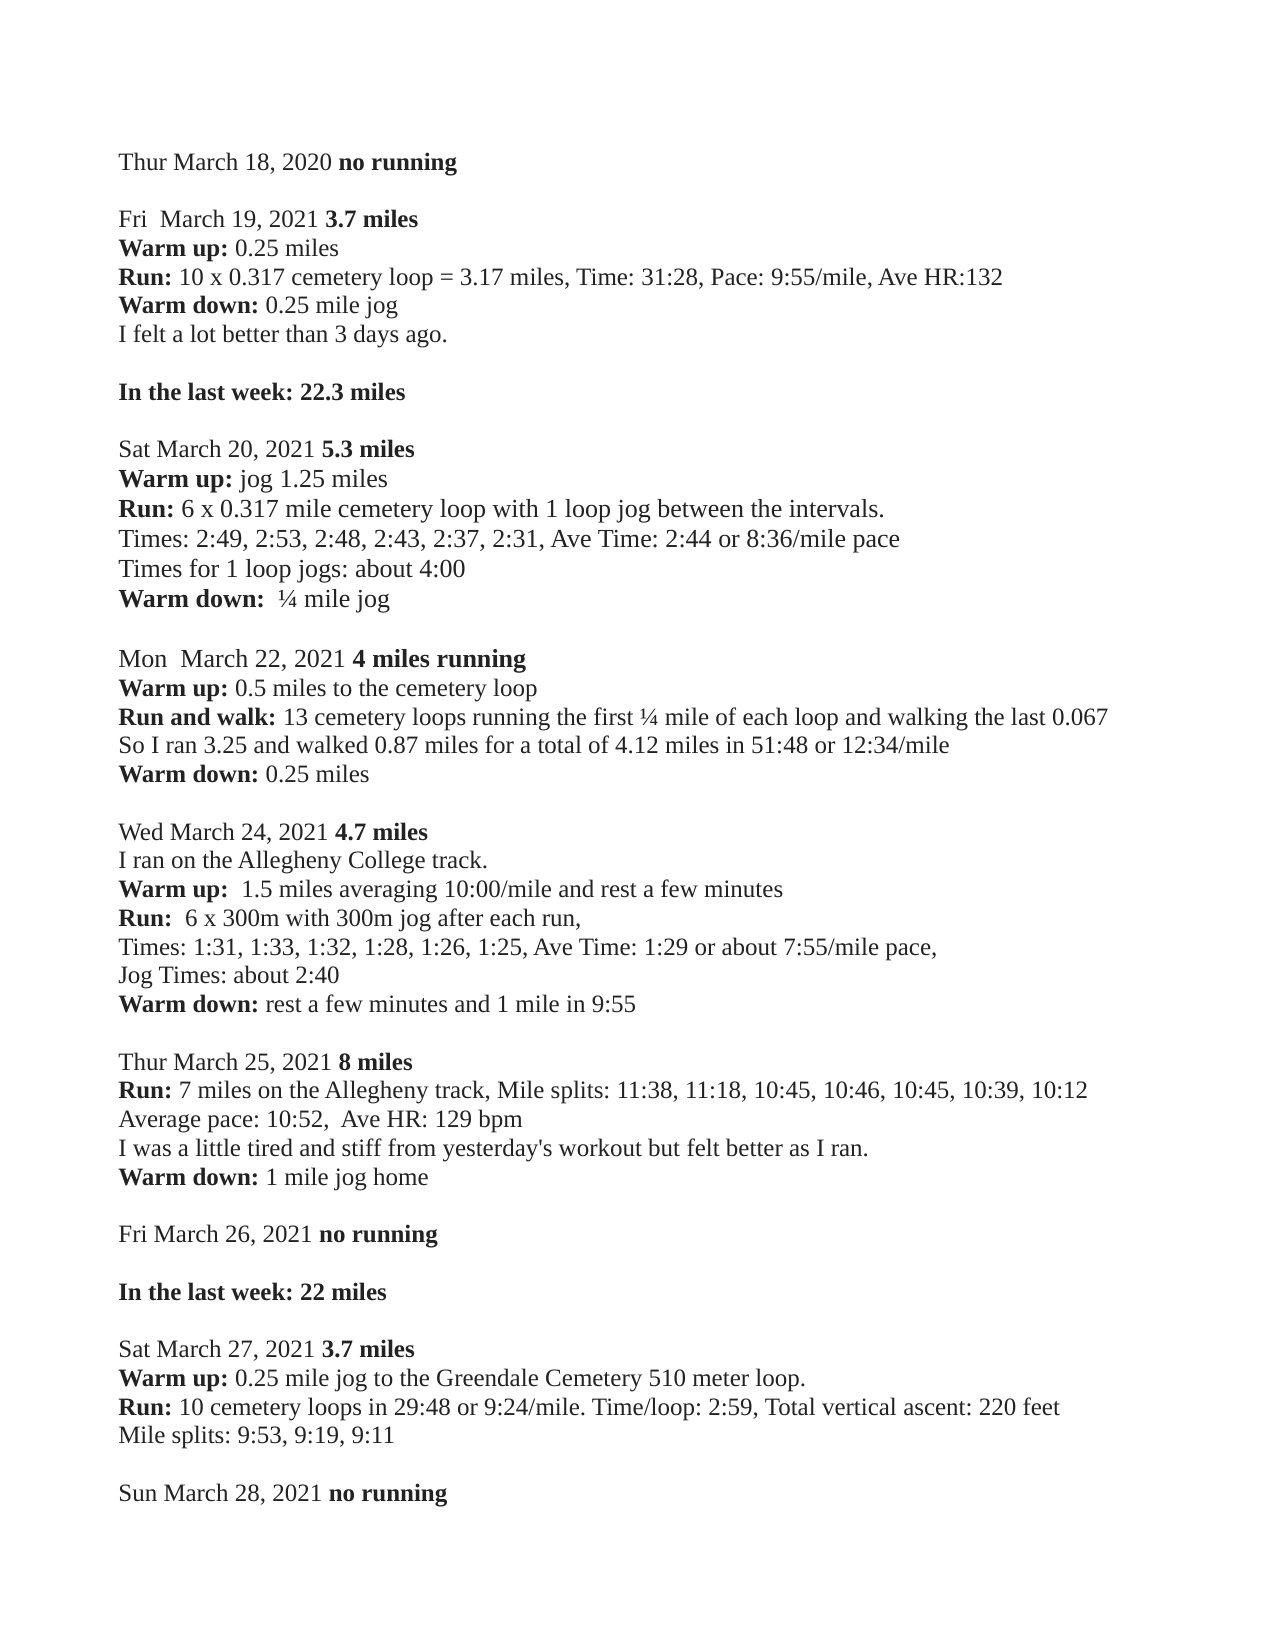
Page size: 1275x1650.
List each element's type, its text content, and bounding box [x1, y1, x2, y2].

text Warm down: 0.25 mile jog [118, 291, 1161, 319]
text Mile splits: 9:53, 9:19, 9:11 [118, 1421, 1161, 1449]
text Warm up: 1.5 miles averaging 10:00/mile and rest a few minutes [118, 874, 1161, 903]
text So I ran 3.25 and walked 0.87 miles for a total of 4.12 miles in 51:48 or 12:34/mile [118, 731, 1161, 759]
text Fri March 26, 2021 no running [118, 1219, 1161, 1248]
text Times: 1:31, 1:33, 1:32, 1:28, 1:26, 1:25, Ave Time: 1:29 or about 7:55/mile pace, [118, 932, 1161, 961]
text Thur March 18, 2020 no running [118, 147, 1161, 176]
text Warm down: 1 mile jog home [118, 1162, 1161, 1191]
text Run: 7 miles on the Allegheny track, Mile splits: 11:38, 11:18, 10:45, 10:46, 10:45, 10:39, 10:12 [118, 1076, 1161, 1104]
text Run: 6 x 0.317 mile cemetery loop with 1 loop jog between the intervals. [118, 493, 1161, 523]
text Run: 10 cemetery loops in 29:48 or 9:24/mile. Time/loop: 2:59, Total vertical ascent: 220 feet [118, 1392, 1161, 1421]
text Run: 10 x 0.317 cemetery loop = 3.17 miles, Time: 31:28, Pace: 9:55/mile, Ave HR:132 [118, 262, 1161, 291]
text Warm up: 0.25 mile jog to the Greendale Cemetery 510 meter loop. [118, 1363, 1161, 1392]
text Run: 6 x 300m with 300m jog after each run, [118, 903, 1161, 932]
text Warm down: rest a few minutes and 1 mile in 9:55 [118, 989, 1161, 1018]
text I felt a lot better than 3 days ago. [118, 319, 1161, 348]
text Sun March 28, 2021 no running [118, 1478, 1161, 1507]
text Fri March 19, 2021 3.7 miles [118, 204, 1161, 233]
text Thur March 25, 2021 8 miles [118, 1047, 1161, 1076]
text Jog Times: about 2:40 [118, 961, 1161, 989]
text Run and walk: 13 cemetery loops running the first ¼ mile of each loop and walking the last 0.067 [118, 702, 1161, 731]
text Warm down: ¼ mile jog [118, 583, 1161, 613]
text Sat March 27, 2021 3.7 miles [118, 1334, 1161, 1363]
text Warm up: jog 1.25 miles [118, 463, 1161, 493]
text Warm up: 0.5 miles to the cemetery loop [118, 673, 1161, 702]
text In the last week: 22.3 miles [118, 377, 1161, 406]
text Times for 1 loop jogs: about 4:00 [118, 553, 1161, 583]
text Wed March 24, 2021 4.7 miles [118, 817, 1161, 846]
text Warm down: 0.25 miles [118, 759, 1161, 788]
text In the last week: 22 miles [118, 1277, 1161, 1306]
text I ran on the Allegheny College track. [118, 846, 1161, 874]
text Times: 2:49, 2:53, 2:48, 2:43, 2:37, 2:31, Ave Time: 2:44 or 8:36/mile pace [118, 523, 1161, 553]
text Sat March 20, 2021 5.3 miles [118, 434, 1161, 463]
text I was a little tired and stiff from yesterday's workout but felt better as I ran. [118, 1133, 1161, 1162]
text Mon March 22, 2021 4 miles running [118, 643, 1161, 673]
text Warm up: 0.25 miles [118, 233, 1161, 262]
text Average pace: 10:52, Ave HR: 129 bpm [118, 1104, 1161, 1133]
